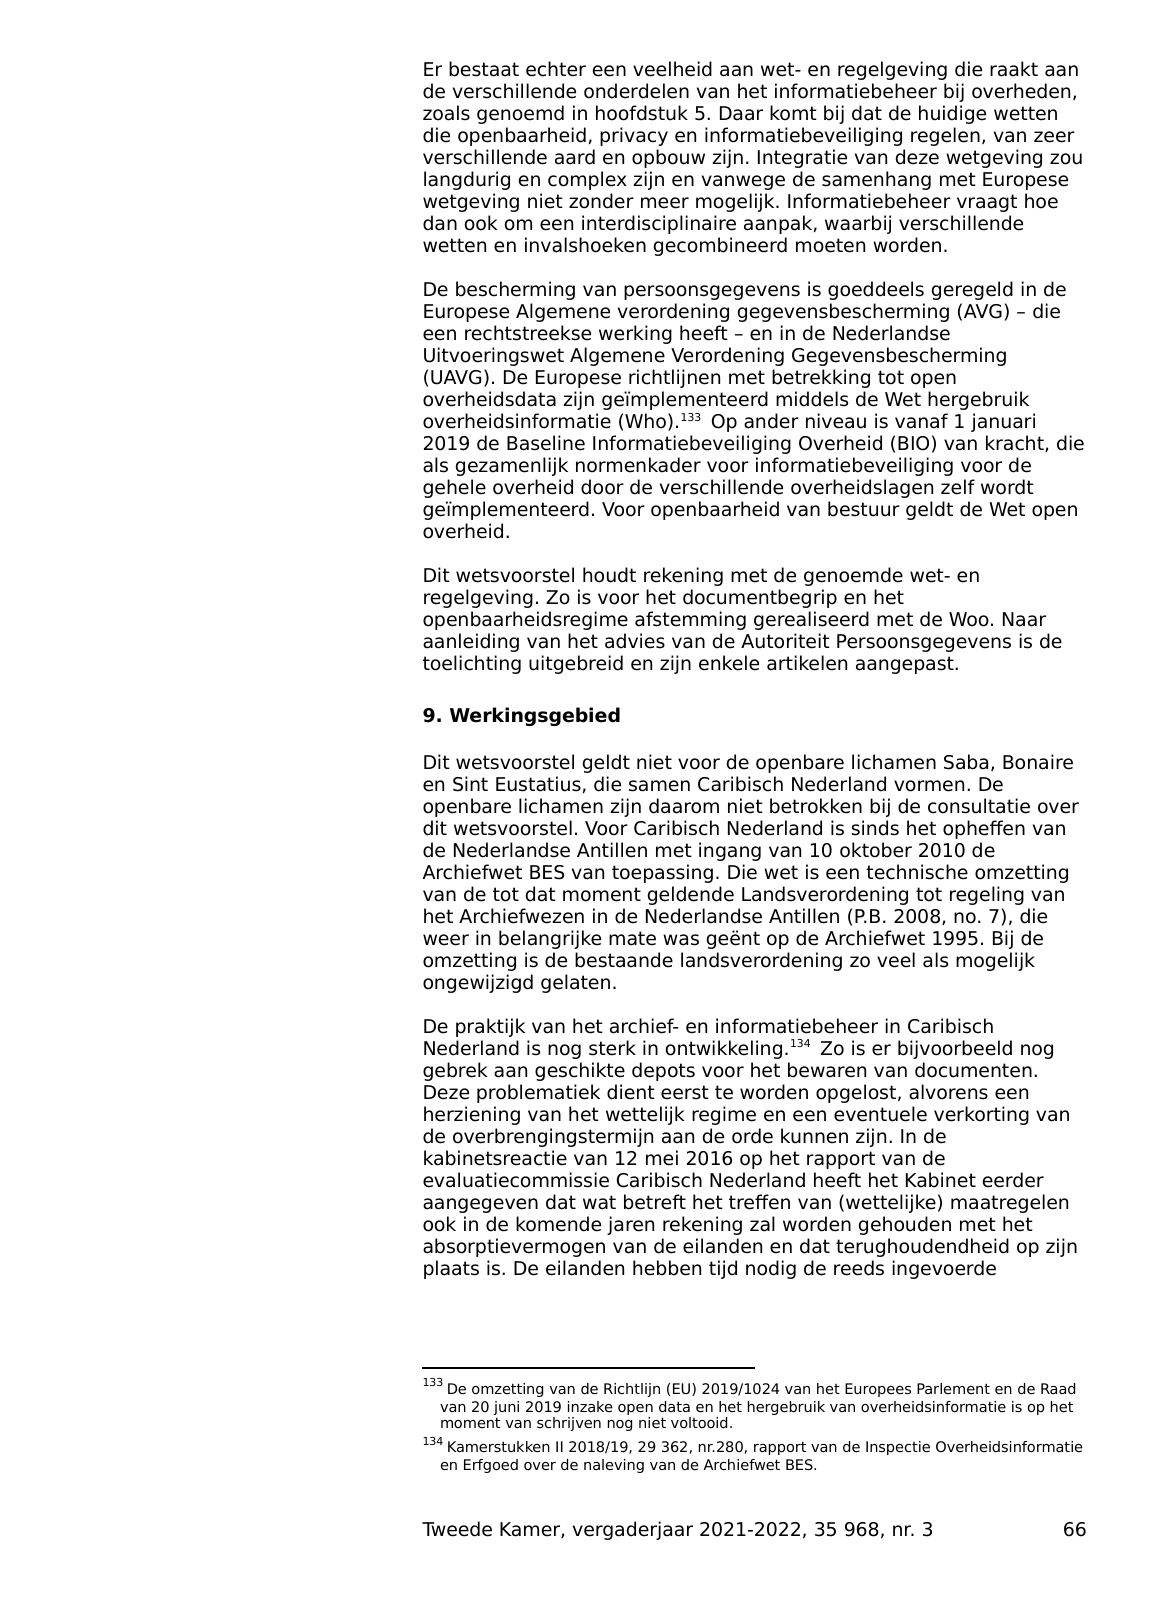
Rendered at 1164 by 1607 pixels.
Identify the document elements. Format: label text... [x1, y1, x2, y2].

text De bescherming van persoonsgegevens is goeddeels geregeld in de Europese Algemene verordening gegevensbescherming (AVG) – die een rechtstreekse werking heeft – en in de Nederlandse Uitvoeringswet Algemene Verordening Gegevensbescherming (UAVG). De Europese richtlijnen met betrekking tot open overheidsdata zijn geïmplementeerd middels de Wet hergebruik overheidsinformatie (Who). Op ander niveau is vanaf 1 januari 2019 de Baseline Informatiebeveiliging Overheid (BIO) van kracht, die als gezamenlijk normenkader voor informatiebeveiliging voor de gehele overheid door de verschillende overheidslagen zelf wordt geïmplementeerd. Voor openbaarheid van bestuur geldt de Wet open overheid. [422, 279, 1087, 543]
subtitle 9. Werkingsgebied [422, 705, 1087, 727]
text Er bestaat echter een veelheid aan wet- en regelgeving die raakt aan de verschillende onderdelen van het informatiebeheer bij overheden, zoals genoemd in hoofdstuk 5. Daar komt bij dat de huidige wetten die openbaarheid, privacy en informatiebeveiliging regelen, van zeer verschillende aard en opbouw zijn. Integratie van deze wetgeving zou langdurig en complex zijn en vanwege de samenhang met Europese wetgeving niet zonder meer mogelijk. Informatiebeheer vraagt hoe dan ook om een interdisciplinaire aanpak, waarbij verschillende wetten en invalshoeken gecombineerd moeten worden. [422, 59, 1087, 257]
text De omzetting van de Richtlijn (EU) 2019/1024 van het Europees Parlement en de Raad van 20 juni 2019 inzake open data en het hergebruik van overheidsinformatie is op het moment van schrijven nog niet voltooid. [422, 1377, 1087, 1432]
text De praktijk van het archief- en informatiebeheer in Caribisch Nederland is nog sterk in ontwikkeling. Zo is er bijvoorbeeld nog gebrek aan geschikte depots voor het bewaren van documenten. Deze problematiek dient eerst te worden opgelost, alvorens een herziening van het wettelijk regime en een eventuele verkorting van de overbrengingstermijn aan de orde kunnen zijn. In de kabinetsreactie van 12 mei 2016 op het rapport van de evaluatiecommissie Caribisch Nederland heeft het Kabinet eerder aangegeven dat wat betreft het treffen van (wettelijke) maatregelen ook in de komende jaren rekening zal worden gehouden met het absorptievermogen van de eilanden en dat terughoudendheid op zijn plaats is. De eilanden hebben tijd nodig de reeds ingevoerde [422, 1016, 1087, 1302]
text Kamerstukken II 2018/19, 29 362, nr.280, rapport van de Inspectie Overheidsinformatie en Erfgoed over de naleving van de Archiefwet BES. [422, 1435, 1087, 1474]
text Dit wetsvoorstel geldt niet voor de openbare lichamen Saba, Bonaire en Sint Eustatius, die samen Caribisch Nederland vormen. De openbare lichamen zijn daarom niet betrokken bij de consultatie over dit wetsvoorstel. Voor Caribisch Nederland is sinds het opheffen van de Nederlandse Antillen met ingang van 10 oktober 2010 de Archiefwet BES van toepassing. Die wet is een technische omzetting van de tot dat moment geldende Landsverordening tot regeling van het Archiefwezen in de Nederlandse Antillen (P.B. 2008, no. 7), die weer in belangrijke mate was geënt op de Archiefwet 1995. Bij de omzetting is de bestaande landsverordening zo veel als mogelijk ongewijzigd gelaten. [422, 752, 1087, 994]
text Dit wetsvoorstel houdt rekening met de genoemde wet- en regelgeving. Zo is voor het documentbegrip en het openbaarheidsregime afstemming gerealiseerd met de Woo. Naar aanleiding van het advies van de Autoriteit Persoonsgegevens is de toelichting uitgebreid en zijn enkele artikelen aangepast. [422, 565, 1087, 675]
